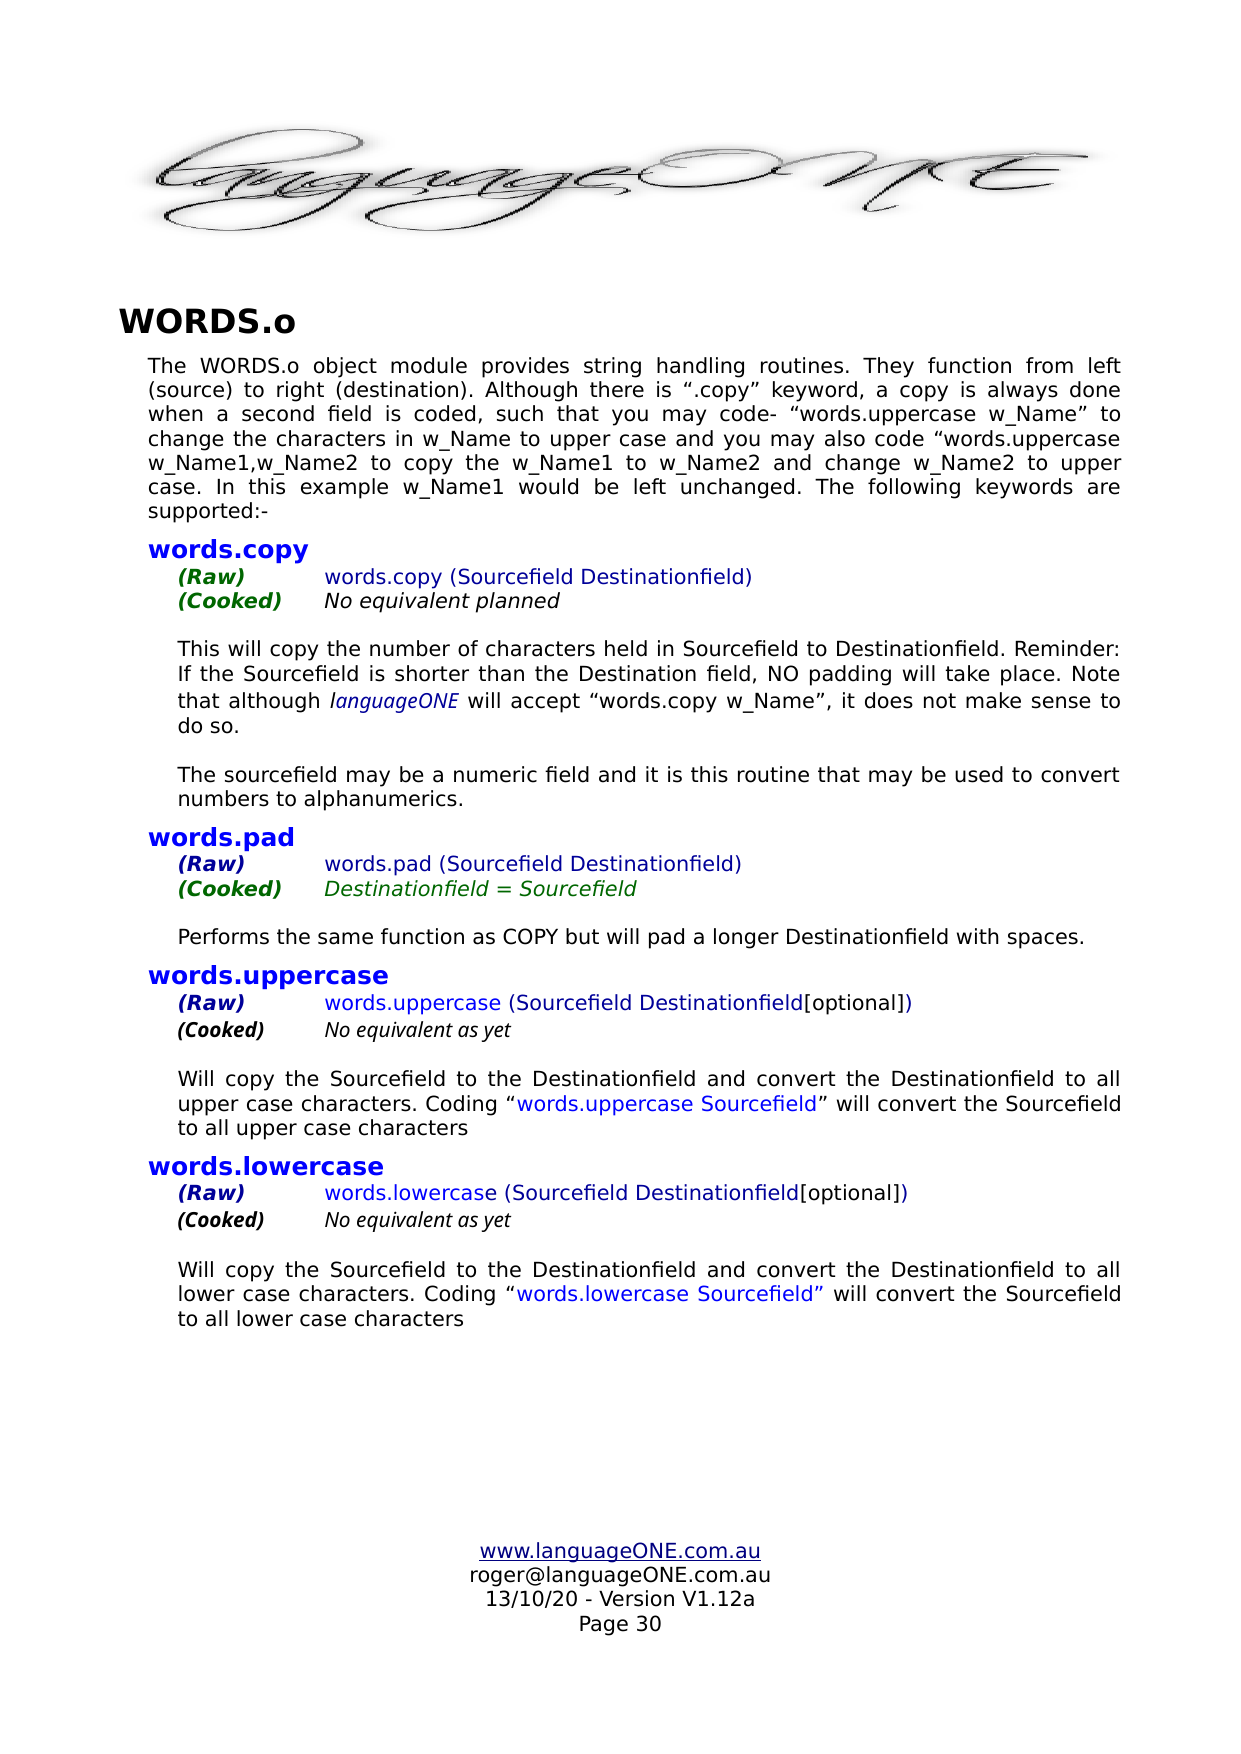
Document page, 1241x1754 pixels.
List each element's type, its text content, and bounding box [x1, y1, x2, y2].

text (Raw) words.uppercase (Sourcefield Destinationfield[optional]) [177, 991, 1122, 1015]
text (Cooked) No equivalent planned [177, 589, 1122, 613]
subtitle words.uppercase [148, 961, 1122, 991]
text The sourcefield may be a numeric field and it is this routine that may be used to convert numbers to alphanumerics. [177, 763, 1122, 812]
subtitle words.lowercase [148, 1152, 1122, 1181]
text (Raw) words.copy (Sourcefield Destinationfield) [177, 565, 1122, 589]
text (Raw) words.pad (Sourcefield Destinationfield) [177, 852, 1122, 877]
subtitle WORDS.o [118, 302, 1122, 341]
text (Cooked) Destinationfield = Sourcefield [177, 877, 1122, 901]
picture [125, 120, 1118, 239]
text Will copy the Sourcefield to the Destinationfield and convert the Destinationfield to all lower case characters. Coding “words.lowercase Sourcefield” will convert the Sourcefield to all lower case characters [177, 1258, 1122, 1331]
subtitle words.pad [148, 823, 1122, 852]
text The WORDS.o object module provides string handling routines. They function from left (source) to right (destination). Although there is “.copy” keyword, a copy is always done when a second field is coded, such that you may code- “words.uppercase w_Name” to change the characters in w_Name to upper case and you may also code “words.uppercase w_Name1,w_Name2 to copy the w_Name1 to w_Name2 and change w_Name2 to upper case. In this example w_Name1 would be left unchanged. The following keywords are supported:- [148, 354, 1122, 524]
subtitle words.copy [148, 536, 1122, 565]
text (Cooked) No equivalent as yet [177, 1015, 1122, 1043]
text Performs the same function as COPY but will pad a longer Destinationfield with spaces. [177, 925, 1122, 949]
text (Cooked) No equivalent as yet [177, 1206, 1122, 1234]
text Will copy the Sourcefield to the Destinationfield and convert the Destinationfield to all upper case characters. Coding “words.uppercase Sourcefield” will convert the Sourcefield to all upper case characters [177, 1067, 1122, 1140]
text (Raw) words.lowercase (Sourcefield Destinationfield[optional]) [177, 1181, 1122, 1206]
text This will copy the number of characters held in Sourcefield to Destinationfield. Reminder: If the Sourcefield is shorter than the Destination field, NO padding will take place. Note that although languageONE will accept “words.copy w_Name”, it does not make sense to do so. [177, 637, 1122, 739]
